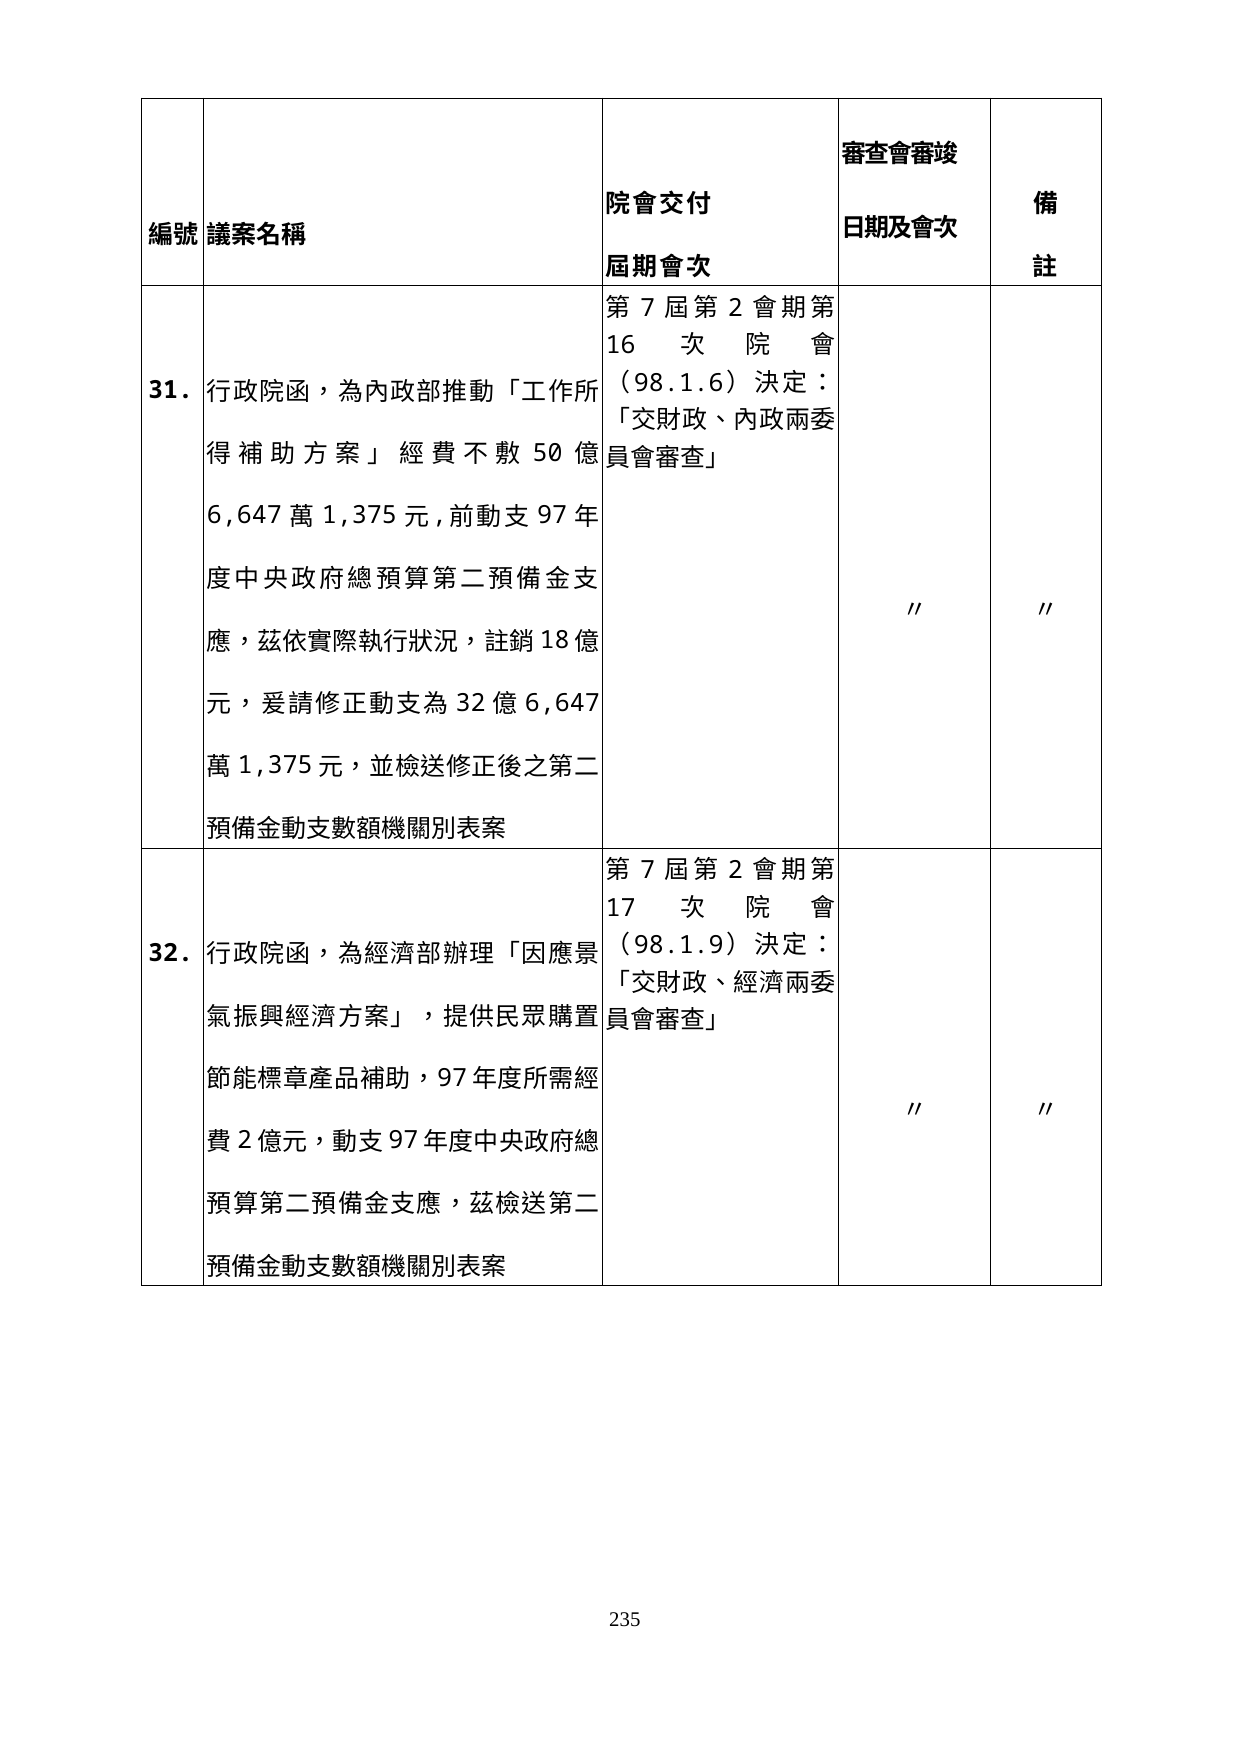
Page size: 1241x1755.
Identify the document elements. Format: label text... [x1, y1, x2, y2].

table_header 編號 [142, 99, 203, 285]
table_cell [142, 286, 203, 847]
table_cell 〃 [839, 849, 990, 1285]
table_cell 〃 [991, 286, 1101, 847]
table_header 院會交付 屆期會次 [603, 99, 838, 285]
table_header 議案名稱 [204, 99, 602, 285]
table_cell 〃 [839, 286, 990, 847]
table_header 備 註 [991, 99, 1101, 285]
table_cell [142, 849, 203, 1285]
table_cell 第7屆第2會期第17次院會（98.1.9）決定：「交財政、經濟兩委員會審查」 [603, 849, 838, 1285]
table_cell 〃 [991, 849, 1101, 1285]
table_cell 行政院函，為經濟部辦理「因應景氣振興經濟方案」，提供民眾購置節能標章產品補助，97年度所需經費2億元，動支97年度中央政府總預算第二預備金支應，茲檢送第二預備金動支數額機關別表案 [204, 849, 602, 1285]
table_cell 行政院函，為內政部推動「工作所得補助方案」經費不敷50億6,647萬1,375元,前動支97年度中央政府總預算第二預備金支應，茲依實際執行狀況，註銷18億元，爰請修正動支為32億6,647萬1,375元，並檢送修正後之第二預備金動支數額機關別表案 [204, 286, 602, 847]
table_header 審查會審竣 日期及會次 [839, 99, 990, 285]
table_cell 第7屆第2會期第16次院會（98.1.6）決定：「交財政、內政兩委員會審查」 [603, 286, 838, 847]
